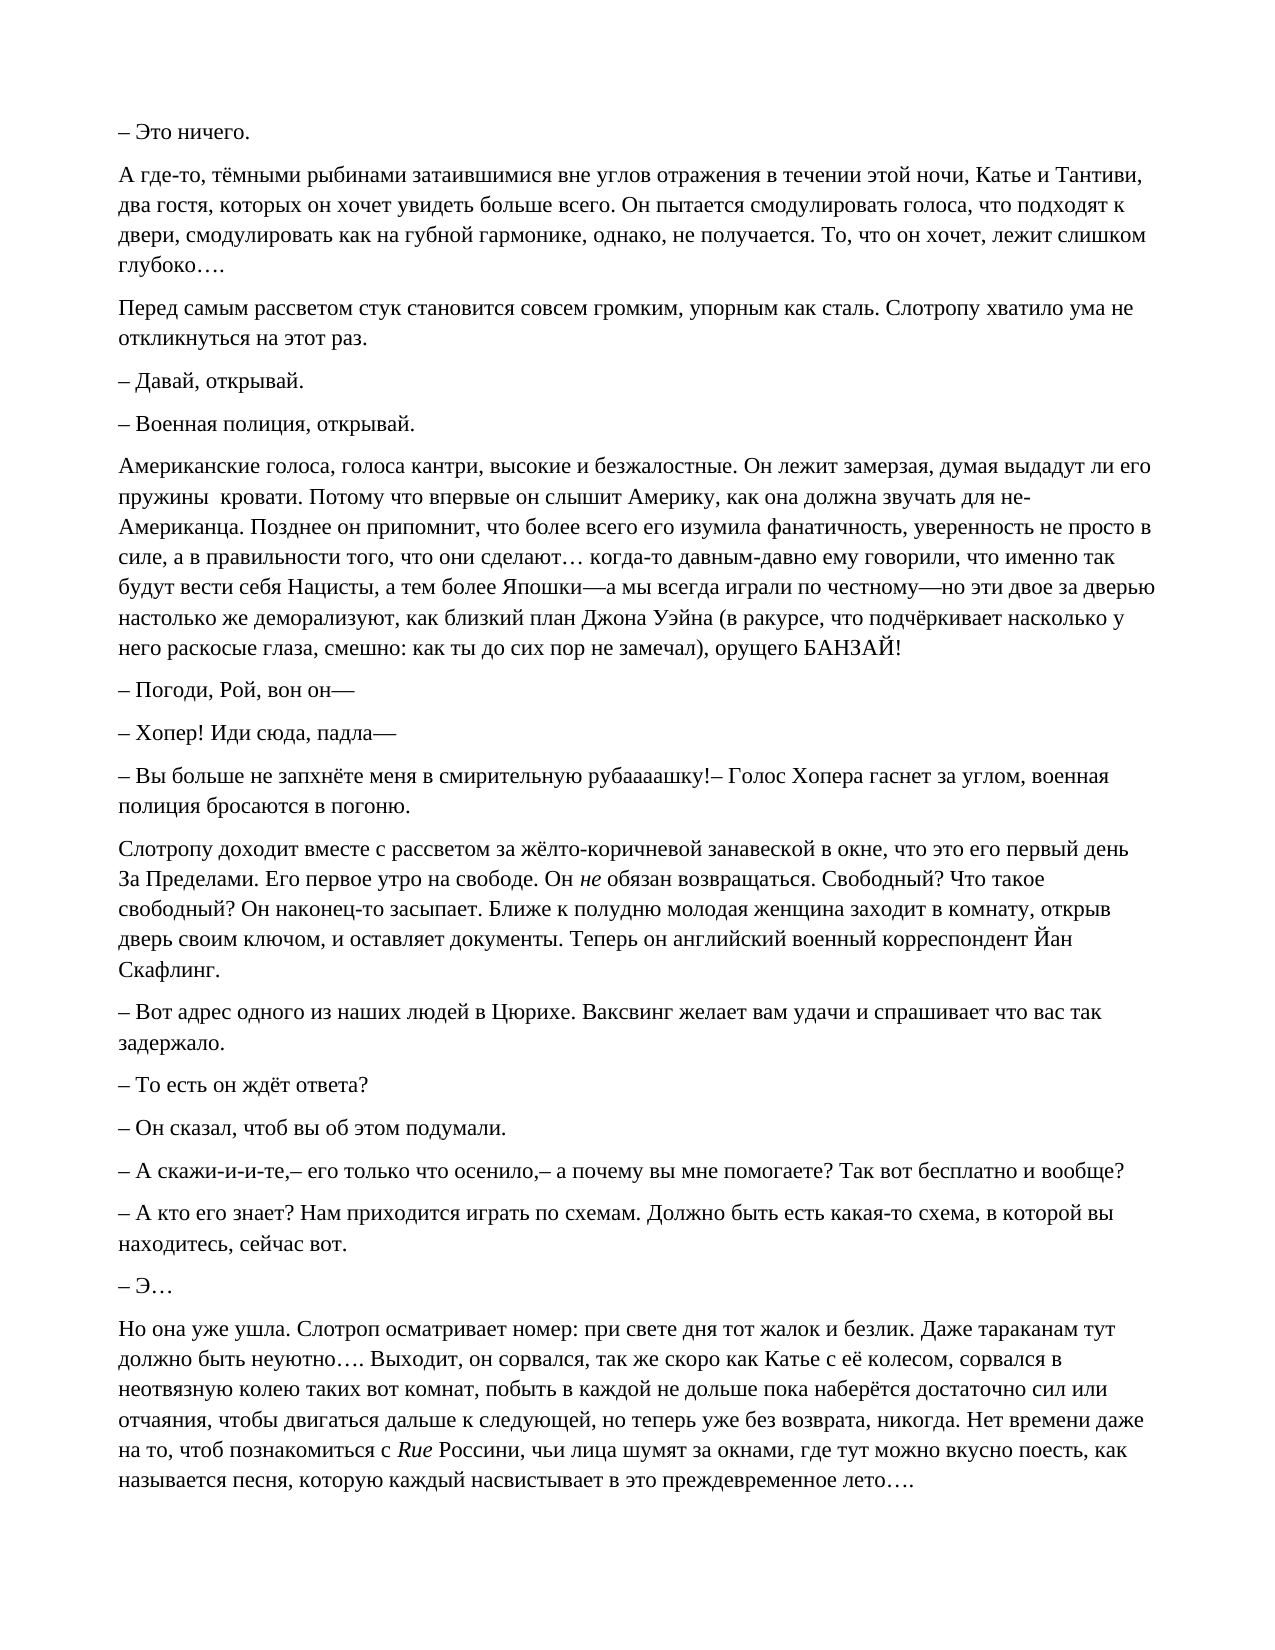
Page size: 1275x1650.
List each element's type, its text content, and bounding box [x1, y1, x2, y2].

text – Он сказал, чтоб вы об этом подумали. [118, 1114, 1157, 1140]
text – Давай, открывай. [118, 367, 1157, 393]
text – Вот адрес одного из наших людей в Цюрихе. Ваксвинг желает вам удачи и спрашивает что вас так задержало. [118, 998, 1157, 1055]
text Слотропу доходит вместе с рассветом за жёлто-коричневой занавеской в окне, что это его первый день За Пределами. Его первое утро на свободе. Он не обязан возвращаться. Свободный? Что такое свободный? Он наконец-то засыпает. Ближе к полудню молодая женщина заходит в комнату, открыв дверь своим ключом, и оставляет документы. Теперь он английский военный корреспондент Йан Скафлинг. [118, 835, 1157, 982]
text А где-то, тёмными рыбинами затаившимися вне углов отражения в течении этой ночи, Катье и Тантиви, два гостя, которых он хочет увидеть больше всего. Он пытается смодулировать голоса, что подходят к двери, смодулировать как на губной гармонике, однако, не получается. То, что он хочет, лежит слишком глубоко…. [118, 161, 1157, 278]
text – А скажи-и-и-те,– его только что осенило,– а почему вы мне помогаете? Так вот бесплатно и вообще? [118, 1157, 1157, 1183]
text Американские голоса, голоса кантри, высокие и безжалостные. Он лежит замерзая, думая выдадут ли его пружины кровати. Потому что впервые он слышит Америку, как она должна звучать для не-Американца. Позднее он припомнит, что более всего его изумила фанатичность, уверенность не просто в силе, а в правильности того, что они сделают… когда-то давным-давно ему говорили, что именно так будут вести себя Нацисты, а тем более Япошки—а мы всегда играли по честному—но эти двое за дверью настолько же деморализуют, как близкий план Джона Уэйна (в ракурсе, что подчёркивает насколько у него раскосые глаза, смешно: как ты до сих пор не замечал), орущего БАНЗАЙ! [118, 452, 1157, 660]
text – Вы больше не запхнёте меня в смирительную рубаааашку!– Голос Хопера гаснет за углом, военная полиция бросаются в погоню. [118, 762, 1157, 818]
text – Э… [118, 1272, 1157, 1299]
text – А кто его знает? Нам приходится играть по схемам. Должно быть есть какая-то схема, в которой вы находитесь, сейчас вот. [118, 1199, 1157, 1256]
text – То есть он ждёт ответа? [118, 1071, 1157, 1098]
text Но она уже ушла. Слотроп осматривает номер: при свете дня тот жалок и безлик. Даже тараканам тут должно быть неуютно…. Выходит, он сорвался, так же скоро как Катье с её колесом, сорвался в неотвязную колею таких вот комнат, побыть в каждой не дольше пока наберётся достаточно сил или отчаяния, чтобы двигаться дальше к следующей, но теперь уже без возврата, никогда. Нет времени даже на то, чтоб познакомиться с Rue Россини, чьи лица шумят за окнами, где тут можно вкусно поесть, как называется песня, которую каждый насвистывает в это преждевременное лето…. [118, 1315, 1157, 1492]
text – Погоди, Рой, вон он— [118, 676, 1157, 703]
text – Это ничего. [118, 118, 1157, 144]
text Перед самым рассветом стук становится совсем громким, упорным как сталь. Слотропу хватило ума не откликнуться на этот раз. [118, 294, 1157, 351]
text – Хопер! Иди сюда, падла— [118, 719, 1157, 746]
text – Военная полиция, открывай. [118, 410, 1157, 436]
